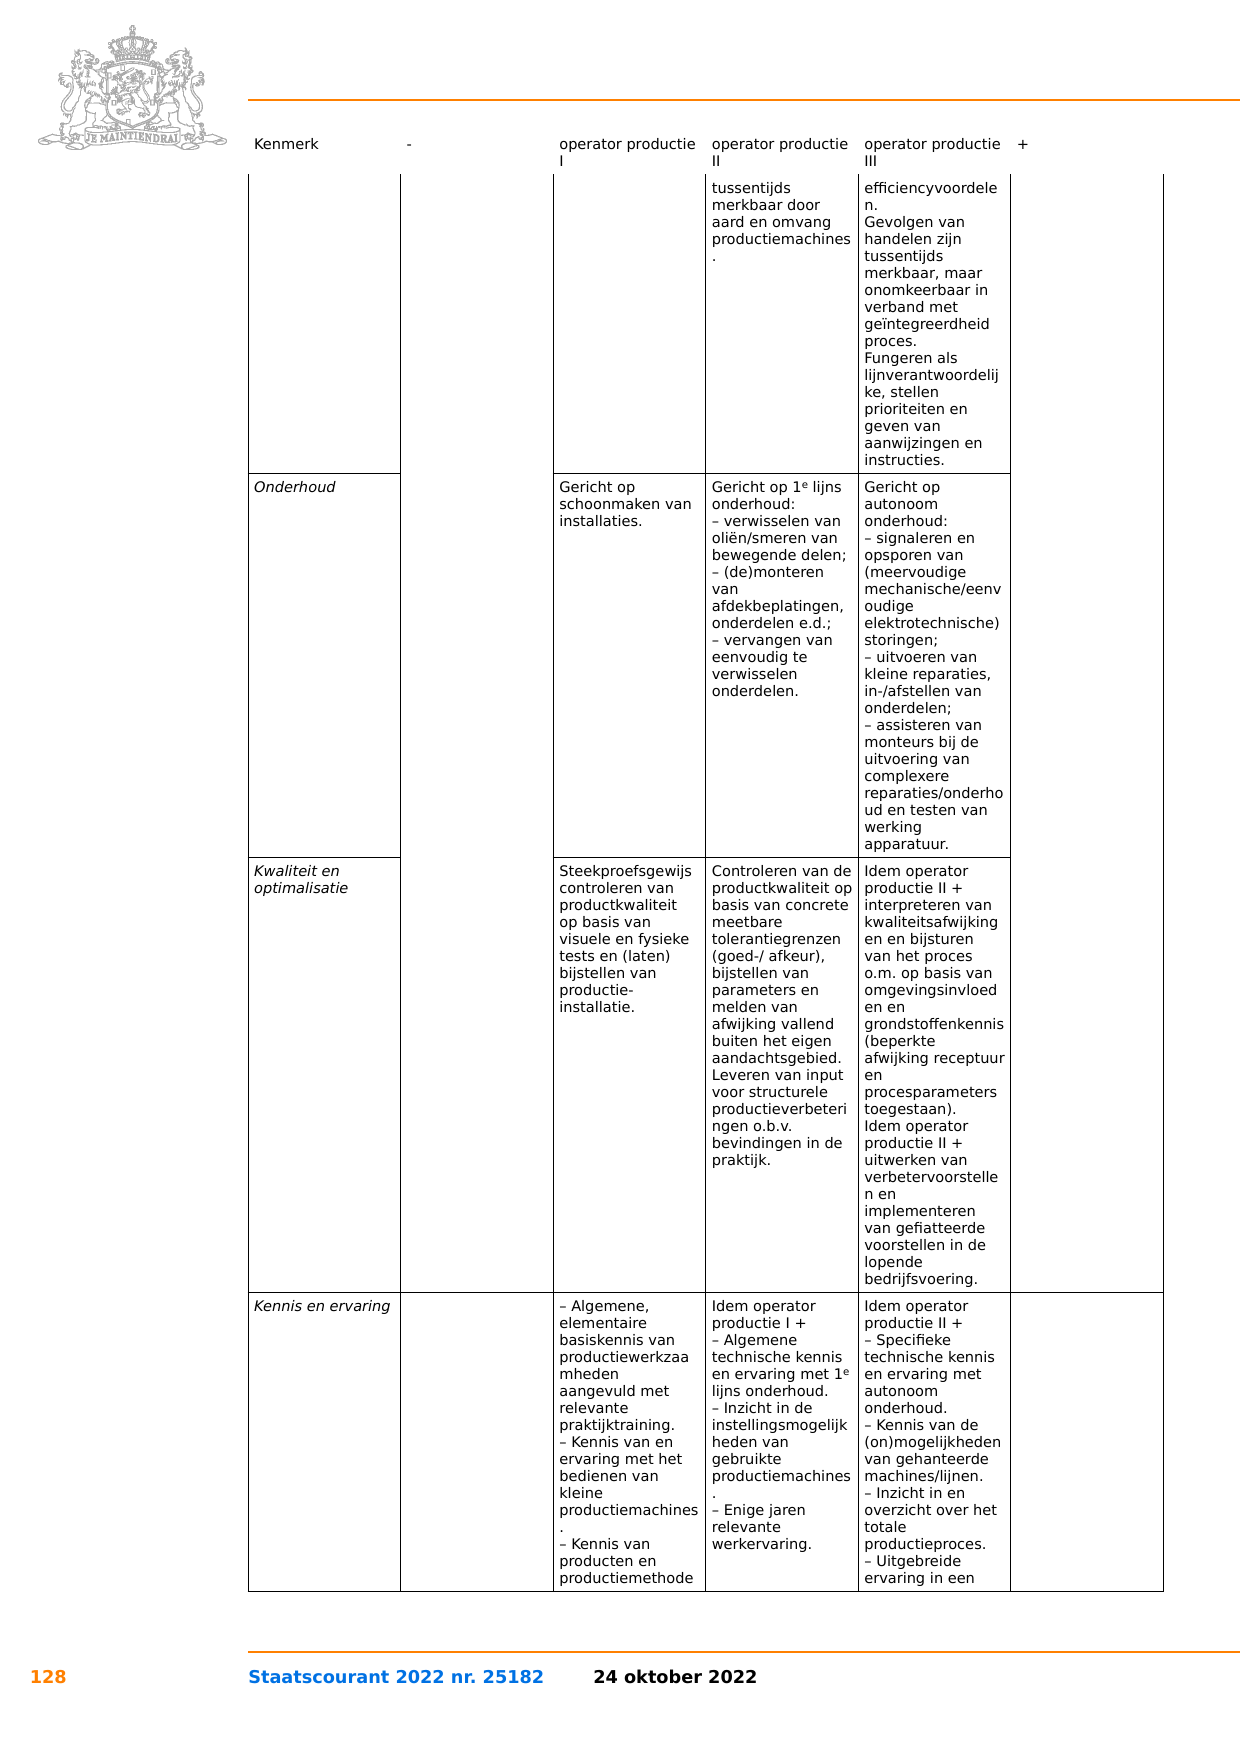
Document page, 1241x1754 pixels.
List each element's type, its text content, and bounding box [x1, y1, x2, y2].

table_cell Kennis en ervaring [249, 1293, 400, 1591]
picture [38, 25, 227, 150]
table_cell [1011, 175, 1163, 1292]
table_cell Gericht op schoonmaken van installaties. [554, 474, 705, 857]
table_cell Kwaliteit en optimalisatie [249, 858, 400, 1292]
table_header operator productie II [706, 131, 858, 174]
table_header - [401, 131, 553, 174]
table_cell Onderhoud [249, 474, 400, 857]
table_cell [249, 175, 400, 473]
table_cell Controleren van de productkwaliteit op basis van concrete meetbare tolerantiegrenzen (goed-/ afkeur), bijstellen van parameters en melden van afwijking vallend buiten het eigen aandachtsgebied. Leveren van input voor structurele productieverbeteringen o.b.v. bevindingen in de praktijk. [706, 858, 858, 1292]
table_cell tussentijds merkbaar door aard en omvang productiemachines. [706, 175, 858, 473]
table_cell – Algemene, elementaire basiskennis van productiewerkzaamheden aangevuld met relevante praktijktraining. – Kennis van en ervaring met het bedienen van kleine productiemachines. – Kennis van producten en productiemethode [554, 1293, 705, 1591]
table_cell Steekproefsgewijs controleren van productkwaliteit op basis van visuele en fysieke tests en (laten) bijstellen van productie-installatie. [554, 858, 705, 1292]
table_cell efficiencyvoordelen. Gevolgen van handelen zijn tussentijds merkbaar, maar onomkeerbaar in verband met geïntegreerdheid proces. Fungeren als lijnverantwoordelijke, stellen prioriteiten en geven van aanwijzingen en instructies. [859, 175, 1010, 473]
table_cell Idem operator productie II + interpreteren van kwaliteitsafwijkingen en bijsturen van het proces o.m. op basis van omgevingsinvloeden en grondstoffenkennis (beperkte afwijking receptuur en procesparameters toegestaan). Idem operator productie II + uitwerken van verbetervoorstellen en implementeren van gefiatteerde voorstellen in de lopende bedrijfsvoering. [859, 858, 1010, 1292]
table_cell [401, 1293, 553, 1591]
table_cell Idem operator productie II + – Specifieke technische kennis en ervaring met autonoom onderhoud. – Kennis van de (on)mogelijkheden van gehanteerde machines/lijnen. – Inzicht in en overzicht over het totale productieproces. – Uitgebreide ervaring in een [859, 1293, 1010, 1591]
table_header Kenmerk [249, 131, 400, 174]
table_header operator productie I [554, 131, 705, 174]
table_header + [1011, 131, 1163, 174]
table_cell Gericht op 1e lijns onderhoud: – verwisselen van oliën/smeren van bewegende delen; – (de)monteren van afdekbeplatingen, onderdelen e.d.; – vervangen van eenvoudig te verwisselen onderdelen. [706, 474, 858, 857]
table_cell [1011, 1293, 1163, 1591]
table_header operator productie III [859, 131, 1010, 174]
table_cell [554, 175, 705, 473]
table_cell [401, 175, 553, 1292]
table_cell Gericht op autonoom onderhoud: – signaleren en opsporen van (meervoudige mechanische/eenvoudige elektrotechnische) storingen; – uitvoeren van kleine reparaties, in-/afstellen van onderdelen; – assisteren van monteurs bij de uitvoering van complexere reparaties/onderhoud en testen van werking apparatuur. [859, 474, 1010, 857]
table_cell Idem operator productie I + – Algemene technische kennis en ervaring met 1e lijns onderhoud. – Inzicht in de instellingsmogelijkheden van gebruikte productiemachines. – Enige jaren relevante werkervaring. [706, 1293, 858, 1591]
